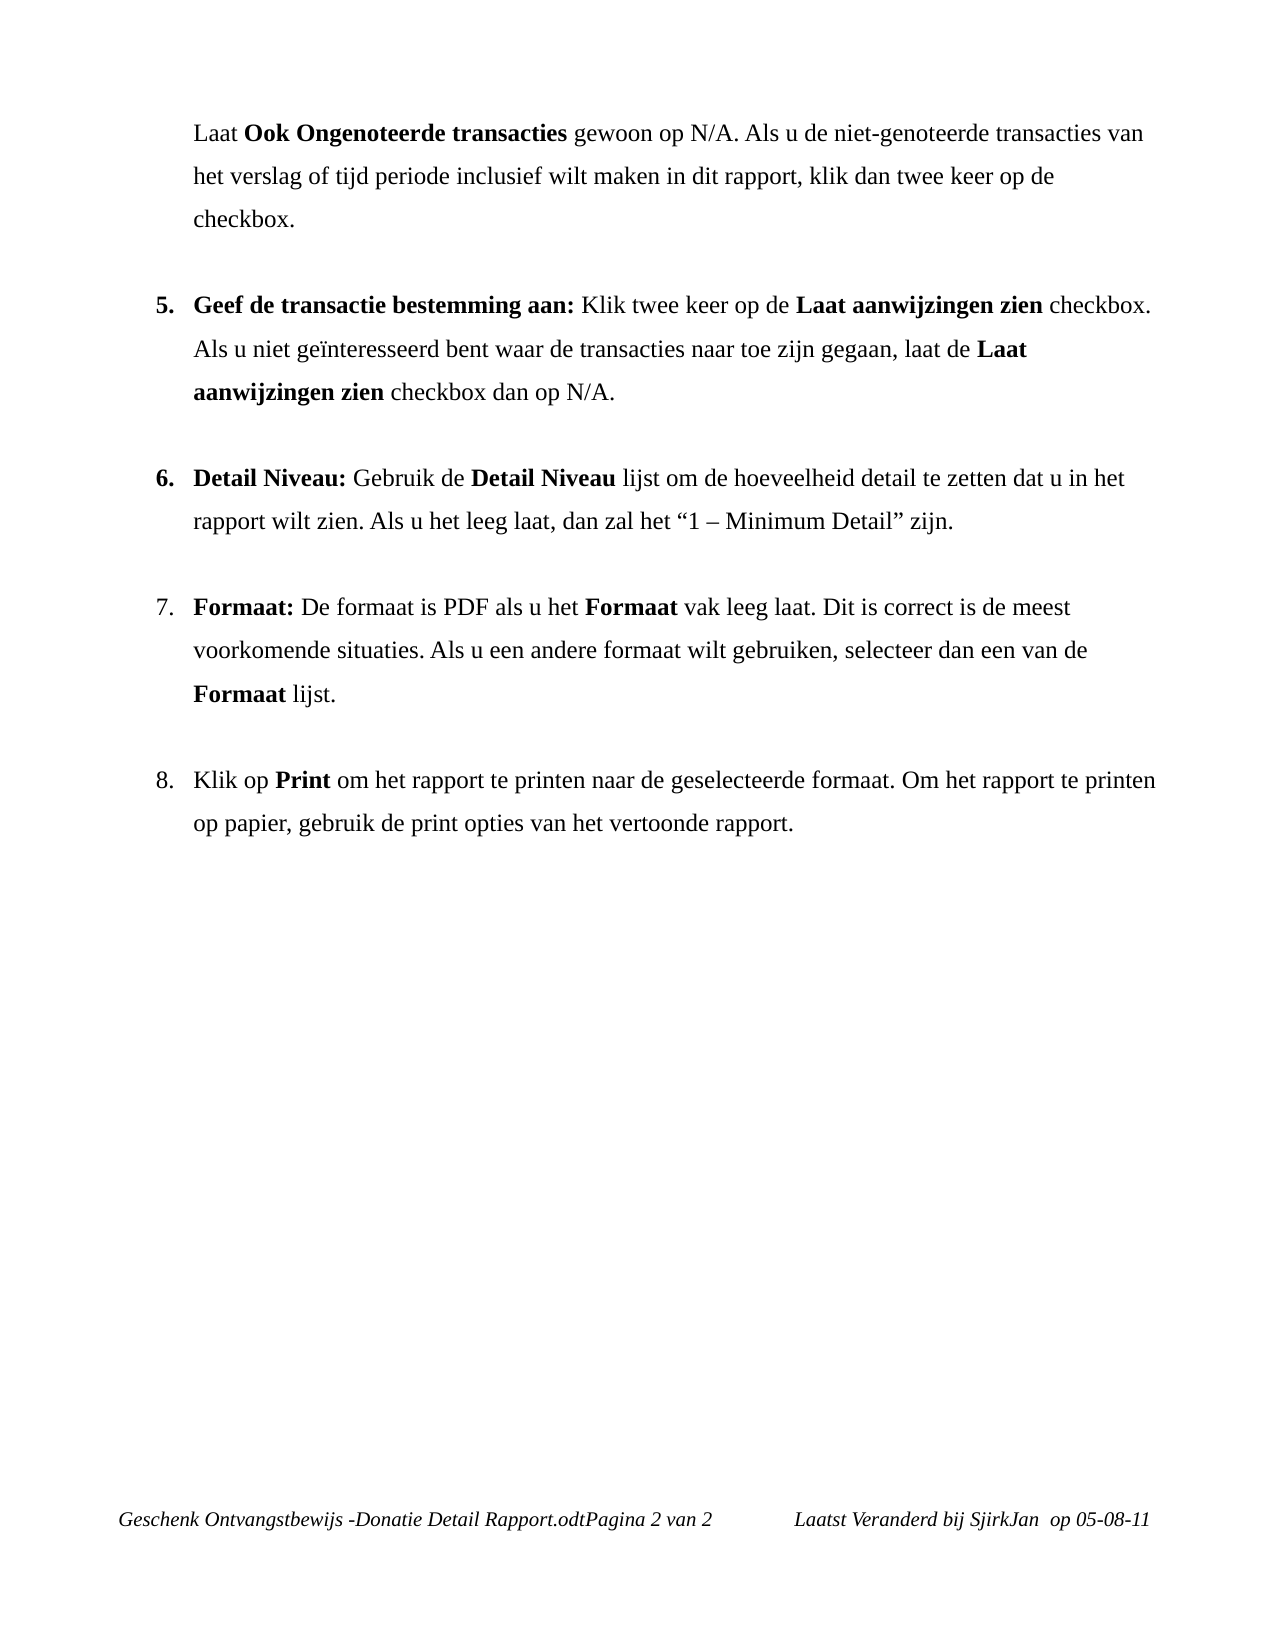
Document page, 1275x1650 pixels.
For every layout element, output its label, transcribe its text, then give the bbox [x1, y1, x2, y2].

list Detail Niveau: Gebruik de Detail Niveau lijst om de hoeveelheid detail te zetten dat u in het rapport wilt zien. Als u het leeg laat, dan zal het “1 – Minimum Detail” zijn. [156, 463, 1157, 535]
list Geef de transactie bestemming aan: Klik twee keer op de Laat aanwijzingen zien checkbox. Als u niet geïnteresseerd bent waar de transacties naar toe zijn gegaan, laat de Laat aanwijzingen zien checkbox dan op N/A. [156, 291, 1157, 406]
list Formaat: De formaat is PDF als u het Formaat vak leeg laat. Dit is correct is de meest voorkomende situaties. Als u een andere formaat wilt gebruiken, selecteer dan een van de Formaat lijst. [156, 592, 1157, 751]
list Klik op Print om het rapport te printen naar de geselecteerde formaat. Om het rapport te printen op papier, gebruik de print opties van het vertoonde rapport. [156, 765, 1157, 837]
list Laat Ook Ongenoteerde transacties gewoon op N/A. Als u de niet-genoteerde transacties van het verslag of tijd periode inclusief wilt maken in dit rapport, klik dan twee keer op de checkbox. [156, 118, 1157, 233]
